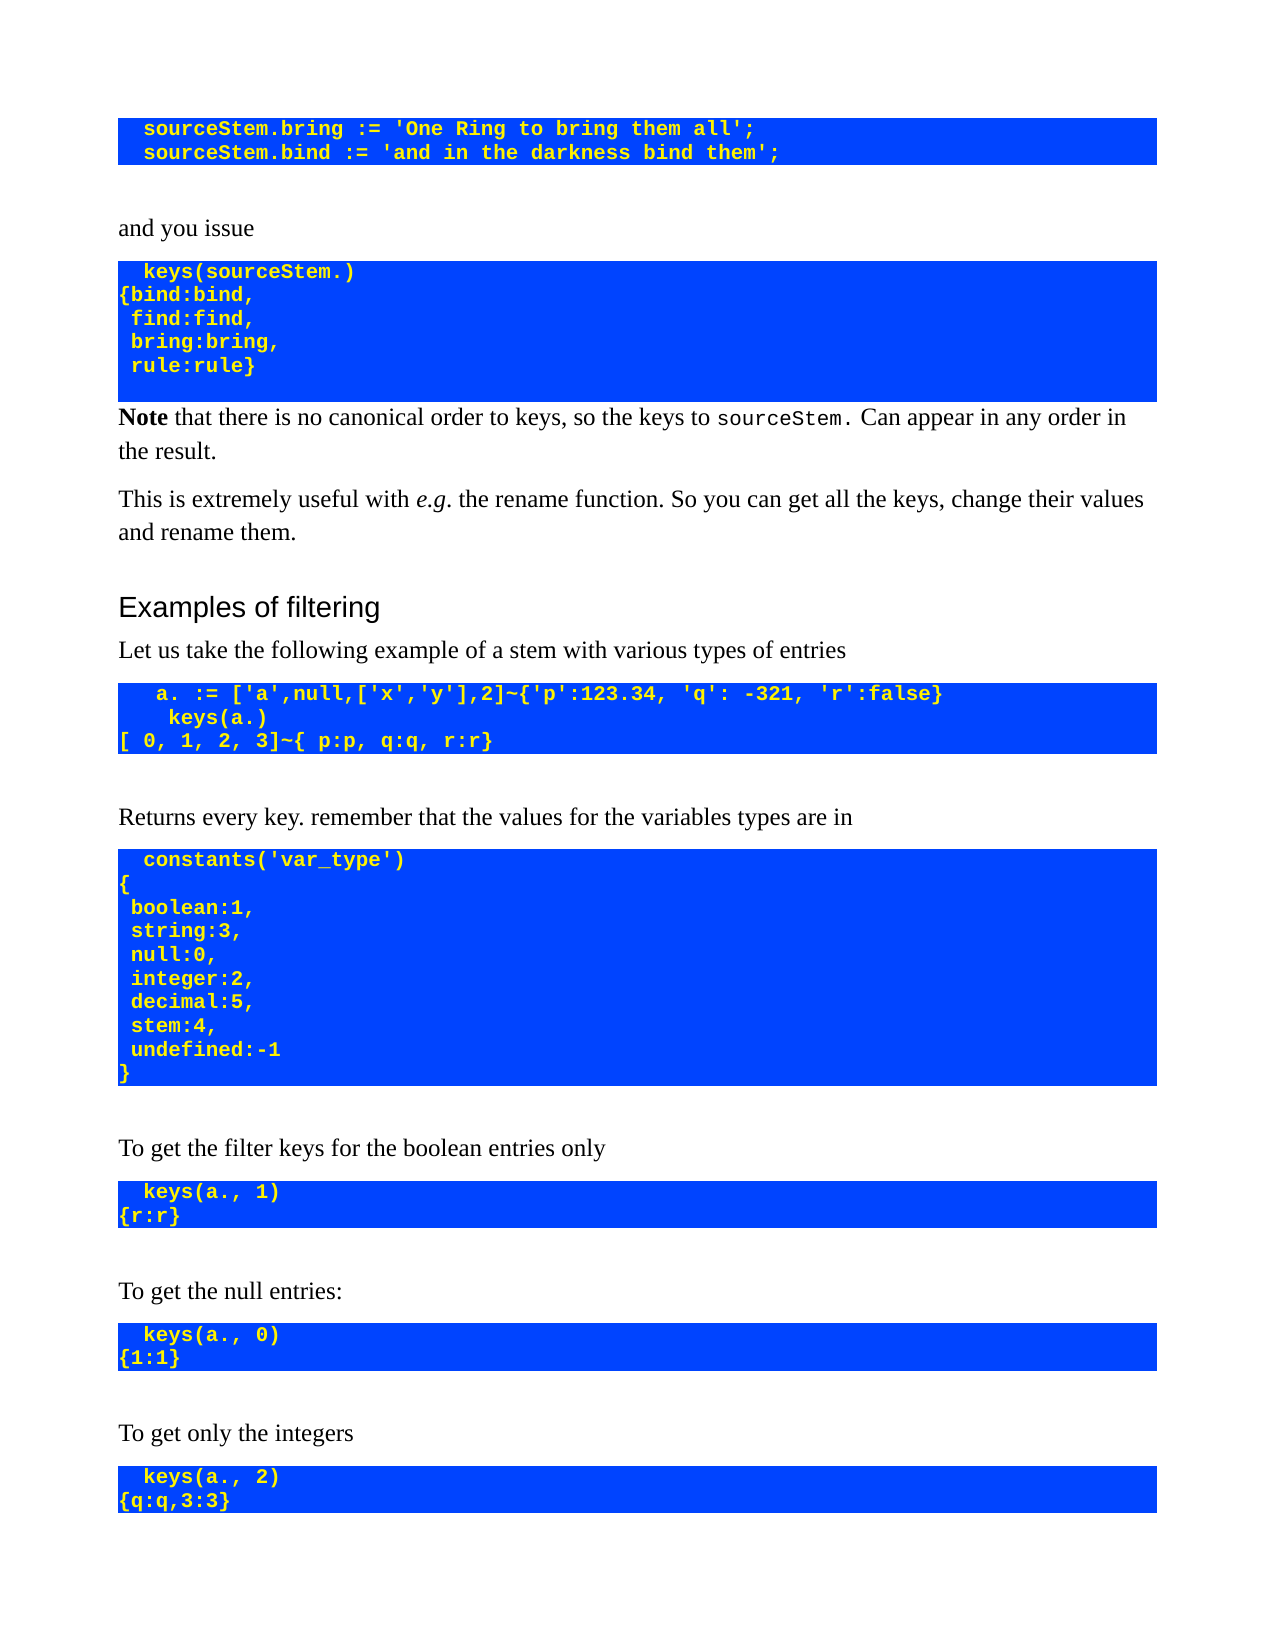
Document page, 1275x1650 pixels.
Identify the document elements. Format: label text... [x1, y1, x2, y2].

text find:find, [118, 308, 1157, 332]
text {q:q,3:3} [118, 1490, 1157, 1513]
text sourceStem.bind := 'and in the darkness bind them'; [118, 142, 1157, 165]
text Let us take the following example of a stem with various types of entries [118, 636, 1157, 664]
text To get the null entries: [118, 1276, 1157, 1305]
text keys(a.) [118, 707, 1157, 731]
text keys(a., 0) [118, 1323, 1157, 1347]
text keys(a., 1) [118, 1181, 1157, 1205]
text {bind:bind, [118, 284, 1157, 308]
text constants('var_type') [118, 849, 1157, 873]
text Note that there is no canonical order to keys, so the keys to sourceStem. Can appear in any order in the result. [118, 402, 1157, 465]
text rule:rule} [118, 355, 1157, 402]
text bring:bring, [118, 332, 1157, 355]
text Returns every key. remember that the values for the variables types are in [118, 802, 1157, 831]
text keys(a., 2) [118, 1466, 1157, 1490]
text } [118, 1062, 1157, 1086]
text a. := ['a',null,['x','y'],2]~{'p':123.34, 'q': -321, 'r':false} [118, 683, 1157, 707]
text null:0, [118, 944, 1157, 968]
text sourceStem.bring := 'One Ring to bring them all'; [118, 118, 1157, 142]
text {1:1} [118, 1347, 1157, 1371]
text [ 0, 1, 2, 3]~{ p:p, q:q, r:r} [118, 731, 1157, 754]
text stem:4, [118, 1015, 1157, 1038]
text integer:2, [118, 968, 1157, 991]
subtitle Examples of filtering [118, 589, 1157, 623]
text To get only the integers [118, 1418, 1157, 1447]
text This is extremely useful with e.g. the rename function. So you can get all the keys, change their values and rename them. [118, 484, 1157, 546]
text boolean:1, [118, 897, 1157, 920]
text decimal:5, [118, 991, 1157, 1015]
text {r:r} [118, 1205, 1157, 1228]
text { [118, 873, 1157, 897]
text string:3, [118, 920, 1157, 944]
text keys(sourceStem.) [118, 261, 1157, 284]
text and you issue [118, 213, 1157, 242]
text undefined:-1 [118, 1038, 1157, 1062]
text To get the filter keys for the boolean entries only [118, 1133, 1157, 1162]
